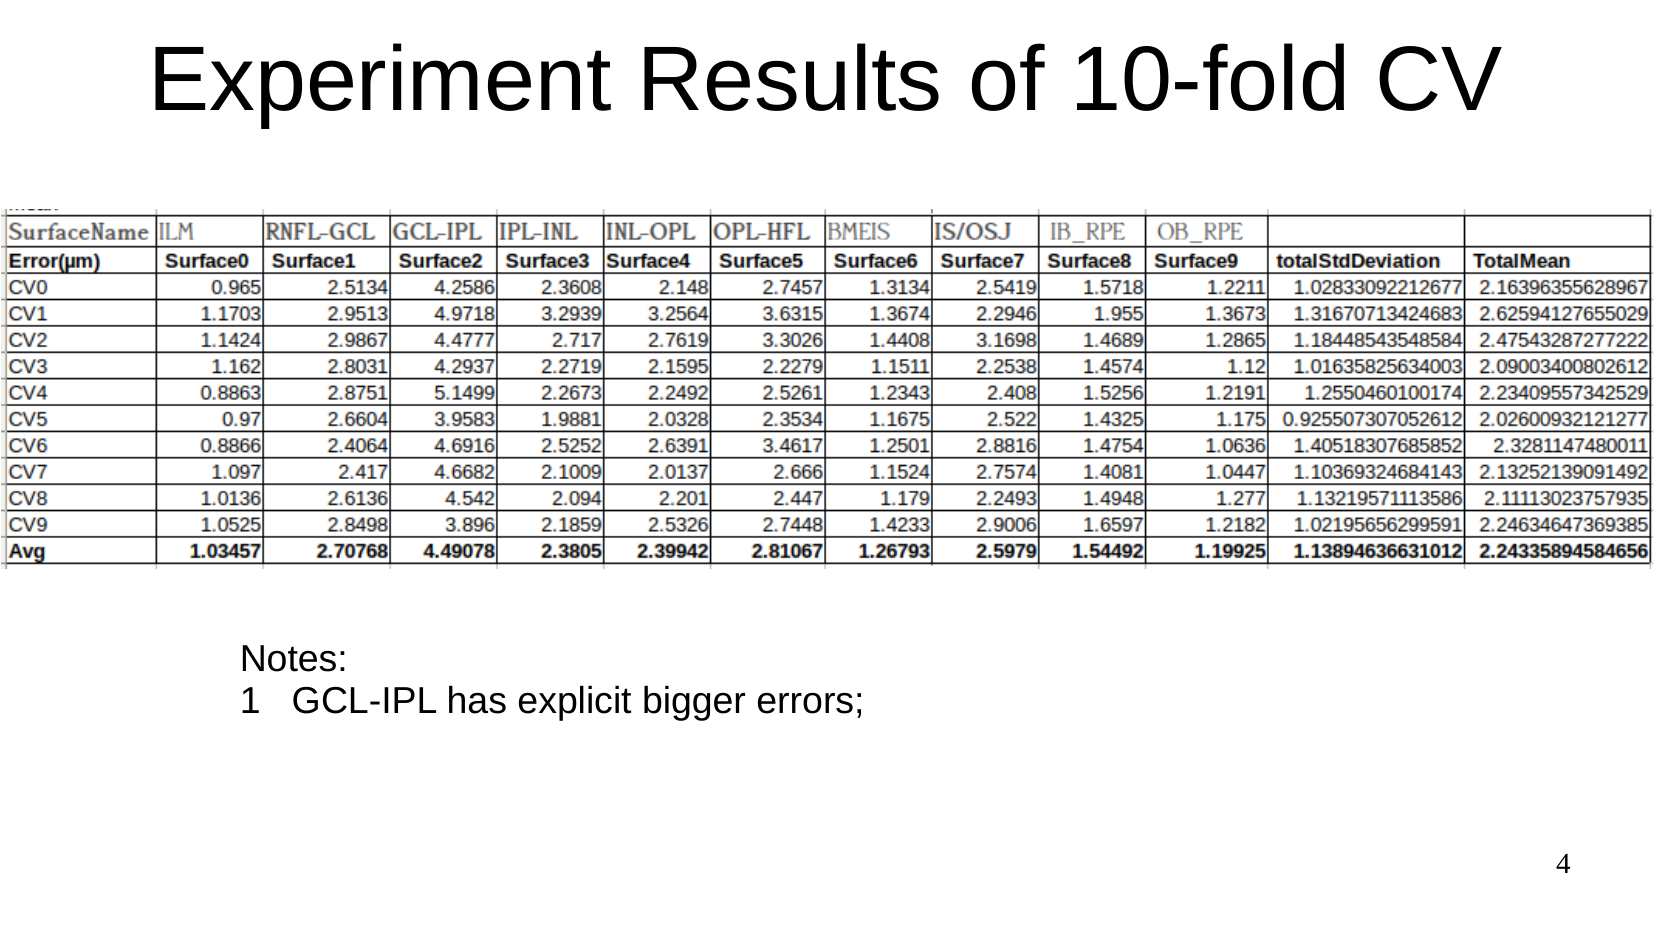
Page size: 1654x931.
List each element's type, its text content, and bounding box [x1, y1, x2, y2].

text_box Notes: 1 GCL-IPL has explicit bigger errors; [225, 630, 1546, 771]
picture [1, 209, 1654, 569]
title Experiment Results of 10-fold CV [82, 27, 1571, 130]
